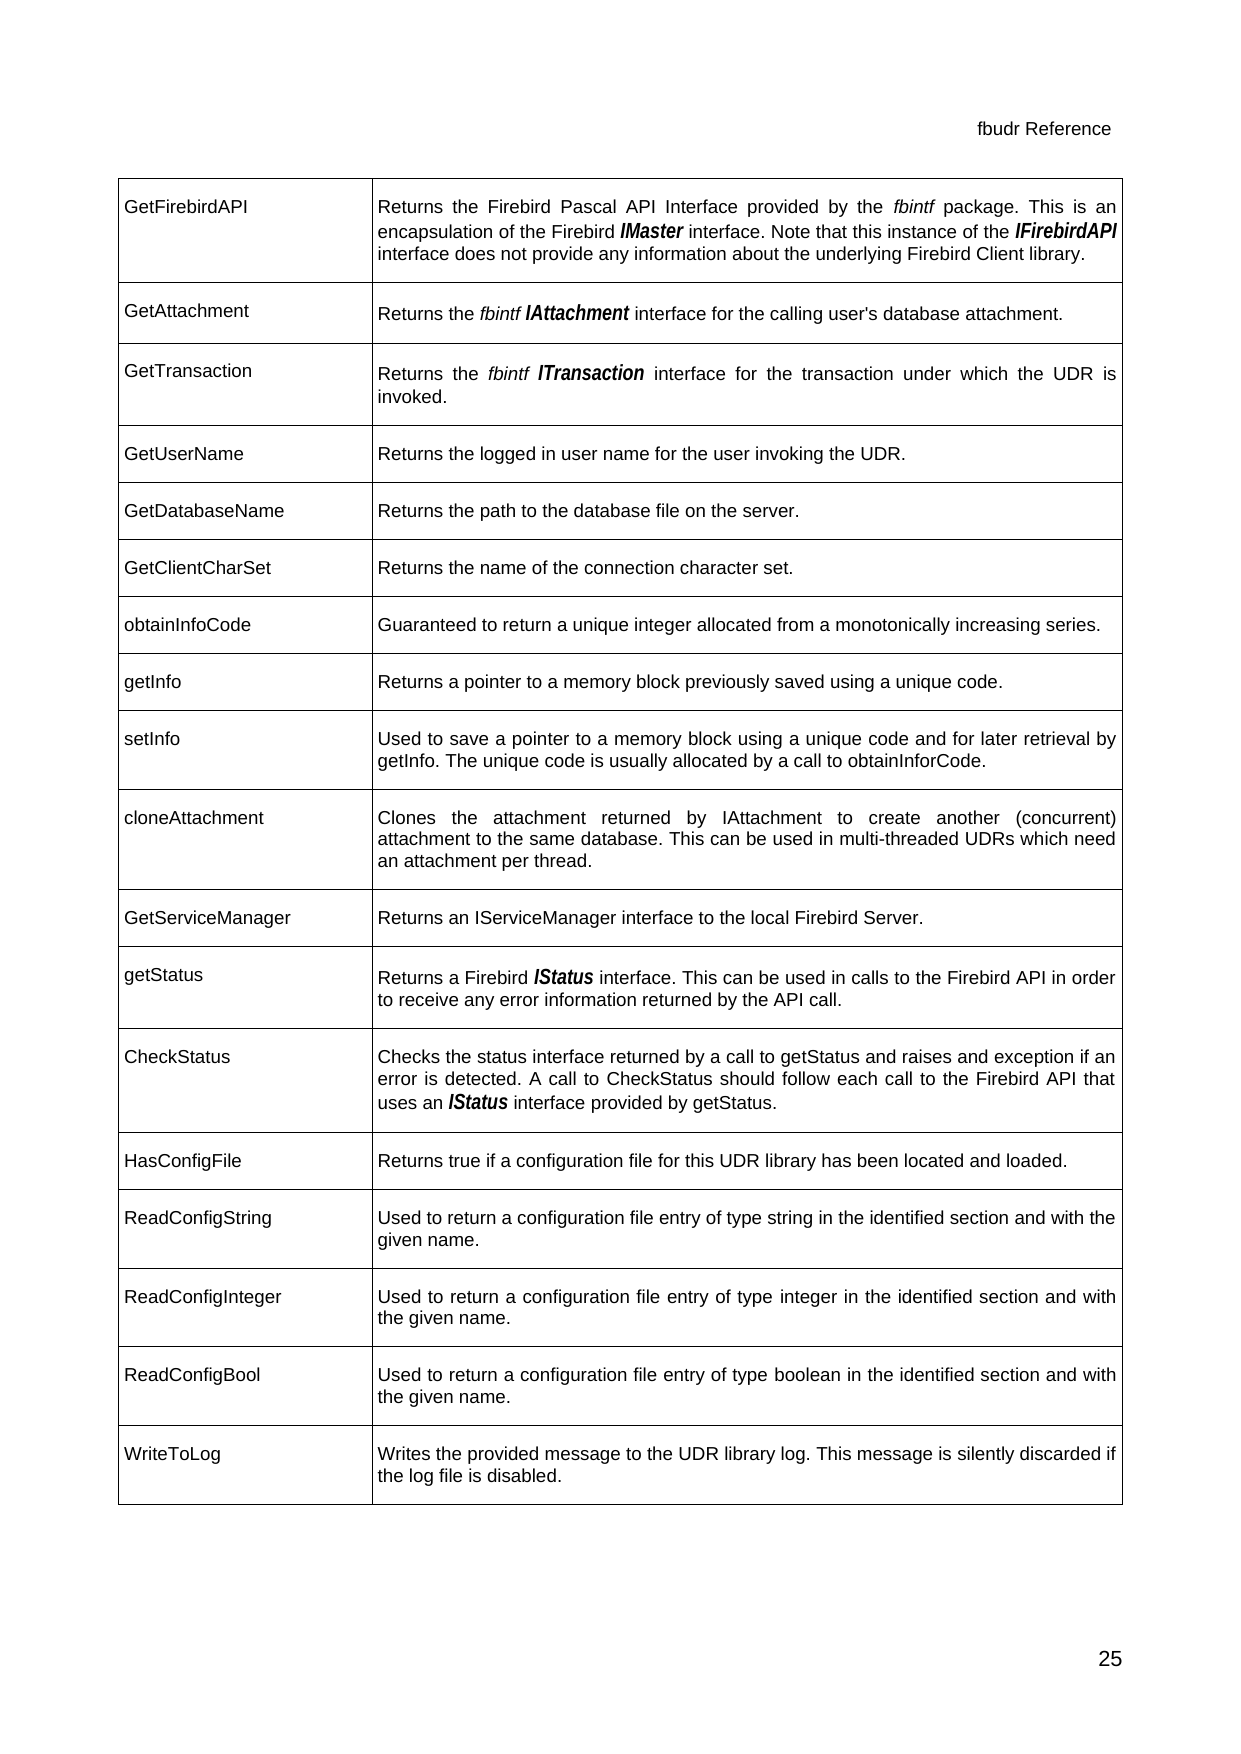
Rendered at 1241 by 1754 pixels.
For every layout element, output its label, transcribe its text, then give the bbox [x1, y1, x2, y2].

table_cell Guaranteed to return a unique integer allocated from a monotonically increasing series. [373, 597, 1122, 653]
table_cell GetDatabaseName [119, 483, 372, 539]
table_cell GetServiceManager [119, 890, 372, 946]
table_cell setInfo [119, 711, 372, 789]
table_header GetFirebirdAPI [119, 179, 372, 282]
table_cell Returns the path to the database file on the server. [373, 483, 1122, 539]
table_cell Returns a Firebird IStatus interface. This can be used in calls to the Firebird API in order to receive any error information returned by the API call. [373, 947, 1122, 1028]
table_cell Returns the fbintf ITransaction interface for the transaction under which the UDR is invoked. [373, 344, 1122, 425]
table_cell Checks the status interface returned by a call to getStatus and raises and exception if an error is detected. A call to CheckStatus should follow each call to the Firebird API that uses an IStatus interface provided by getStatus. [373, 1029, 1122, 1132]
table_cell GetTransaction [119, 344, 372, 425]
table_cell GetUserName [119, 426, 372, 482]
table_cell CheckStatus [119, 1029, 372, 1132]
table_cell Used to return a configuration file entry of type boolean in the identified section and with the given name. [373, 1347, 1122, 1425]
table_cell HasConfigFile [119, 1133, 372, 1189]
table_cell GetClientCharSet [119, 540, 372, 596]
table_cell cloneAttachment [119, 790, 372, 889]
table_cell Returns an IServiceManager interface to the local Firebird Server. [373, 890, 1122, 946]
table_cell Returns the fbintf IAttachment interface for the calling user's database attachment. [373, 283, 1122, 342]
table_cell getStatus [119, 947, 372, 1028]
table_cell obtainInfoCode [119, 597, 372, 653]
table_cell Returns true if a configuration file for this UDR library has been located and loaded. [373, 1133, 1122, 1189]
table_cell getInfo [119, 654, 372, 710]
table_header Returns the Firebird Pascal API Interface provided by the fbintf package. This is an encapsulation of the Firebird IMaster interface. Note that this instance of the IFirebirdAPI interface does not provide any information about the underlying Firebird Client library. [373, 179, 1122, 282]
table_cell GetAttachment [119, 283, 372, 342]
table_cell Writes the provided message to the UDR library log. This message is silently discarded if the log file is disabled. [373, 1426, 1122, 1504]
table_cell ReadConfigInteger [119, 1269, 372, 1346]
table_cell WriteToLog [119, 1426, 372, 1504]
table_cell Returns a pointer to a memory block previously saved using a unique code. [373, 654, 1122, 710]
table_cell Clones the attachment returned by IAttachment to create another (concurrent) attachment to the same database. This can be used in multi-threaded UDRs which need an attachment per thread. [373, 790, 1122, 889]
table_cell Used to save a pointer to a memory block using a unique code and for later retrieval by getInfo. The unique code is usually allocated by a call to obtainInforCode. [373, 711, 1122, 789]
table_cell Returns the logged in user name for the user invoking the UDR. [373, 426, 1122, 482]
table_cell ReadConfigString [119, 1190, 372, 1268]
table_cell Returns the name of the connection character set. [373, 540, 1122, 596]
table_cell Used to return a configuration file entry of type string in the identified section and with the given name. [373, 1190, 1122, 1268]
table_cell ReadConfigBool [119, 1347, 372, 1425]
table_cell Used to return a configuration file entry of type integer in the identified section and with the given name. [373, 1269, 1122, 1346]
